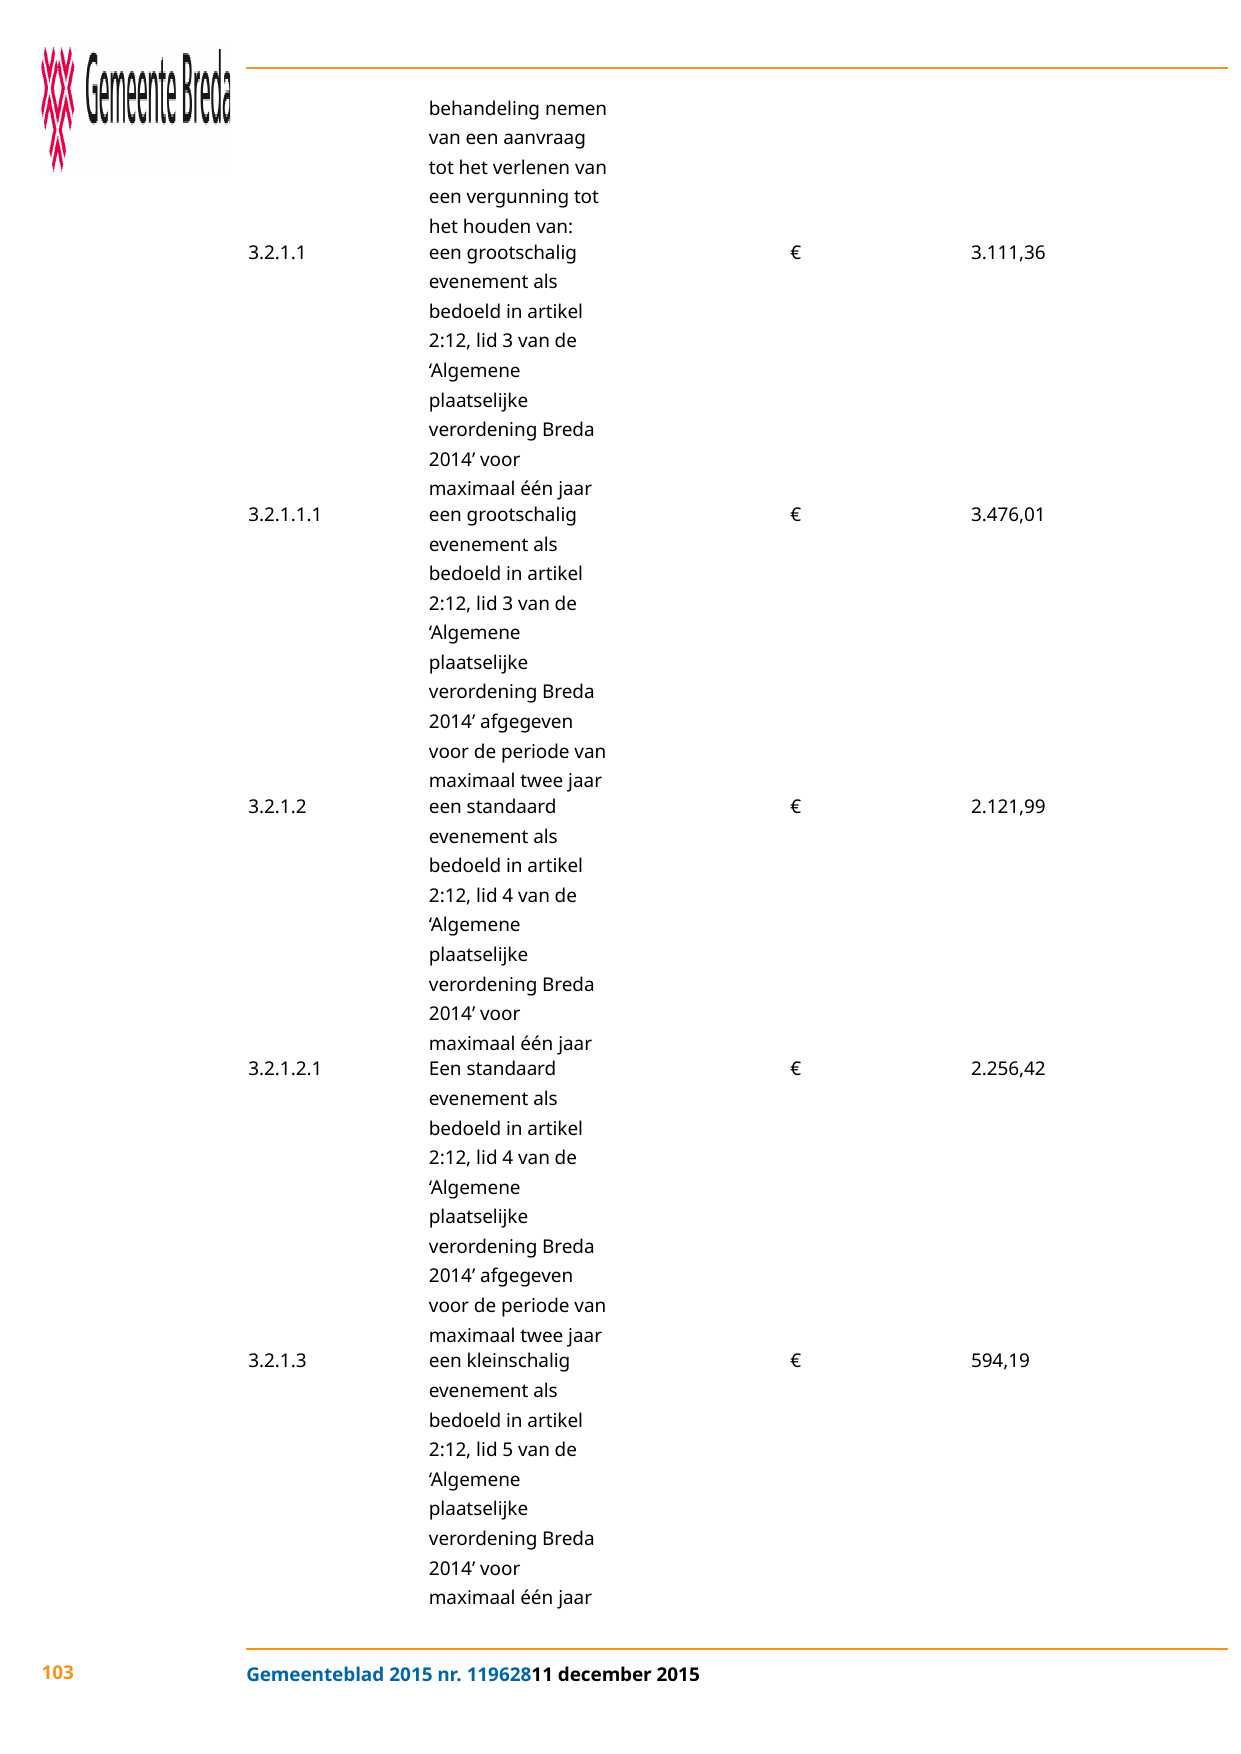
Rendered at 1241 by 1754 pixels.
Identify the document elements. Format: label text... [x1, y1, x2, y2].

table_cell 3.2.1.2.1 [248, 1056, 429, 1348]
table_cell 594,19 [971, 1348, 1152, 1610]
table_cell behandeling nemen van een aanvraag tot het verlenen van een vergunning tot het houden van: [429, 95, 609, 239]
picture [41, 47, 231, 172]
table_cell 3.476,01 [971, 501, 1152, 793]
table_cell 3.111,36 [971, 239, 1152, 501]
table_cell [790, 95, 971, 239]
table_cell 2.121,99 [971, 793, 1152, 1056]
table_cell [971, 95, 1152, 239]
table_cell 3.2.1.1.1 [248, 501, 429, 793]
table_cell 3.2.1.2 [248, 793, 429, 1056]
table_cell [609, 793, 790, 1056]
table_cell [609, 501, 790, 793]
table_cell een grootschalig evenement als bedoeld in artikel 2:12, lid 3 van de ‘Algemene plaatselijke verordening Breda 2014’ voor maximaal één jaar [429, 239, 609, 501]
table_cell € [790, 793, 971, 1056]
table_cell [609, 1056, 790, 1348]
table_cell € [790, 239, 971, 501]
table_cell een kleinschalig evenement als bedoeld in artikel 2:12, lid 5 van de ‘Algemene plaatselijke verordening Breda 2014’ voor maximaal één jaar [429, 1348, 609, 1610]
table_cell € [790, 1056, 971, 1348]
table_cell een standaard evenement als bedoeld in artikel 2:12, lid 4 van de ‘Algemene plaatselijke verordening Breda 2014’ voor maximaal één jaar [429, 793, 609, 1056]
table_cell [609, 239, 790, 501]
table_cell [609, 1348, 790, 1610]
table_cell 2.256,42 [971, 1056, 1152, 1348]
table_cell [248, 95, 429, 239]
table_cell [609, 95, 790, 239]
table_cell € [790, 1348, 971, 1610]
table_cell € [790, 501, 971, 793]
table_cell Een standaard evenement als bedoeld in artikel 2:12, lid 4 van de ‘Algemene plaatselijke verordening Breda 2014’ afgegeven voor de periode van maximaal twee jaar [429, 1056, 609, 1348]
table_cell een grootschalig evenement als bedoeld in artikel 2:12, lid 3 van de ‘Algemene plaatselijke verordening Breda 2014’ afgegeven voor de periode van maximaal twee jaar [429, 501, 609, 793]
table_cell 3.2.1.3 [248, 1348, 429, 1610]
table_cell 3.2.1.1 [248, 239, 429, 501]
